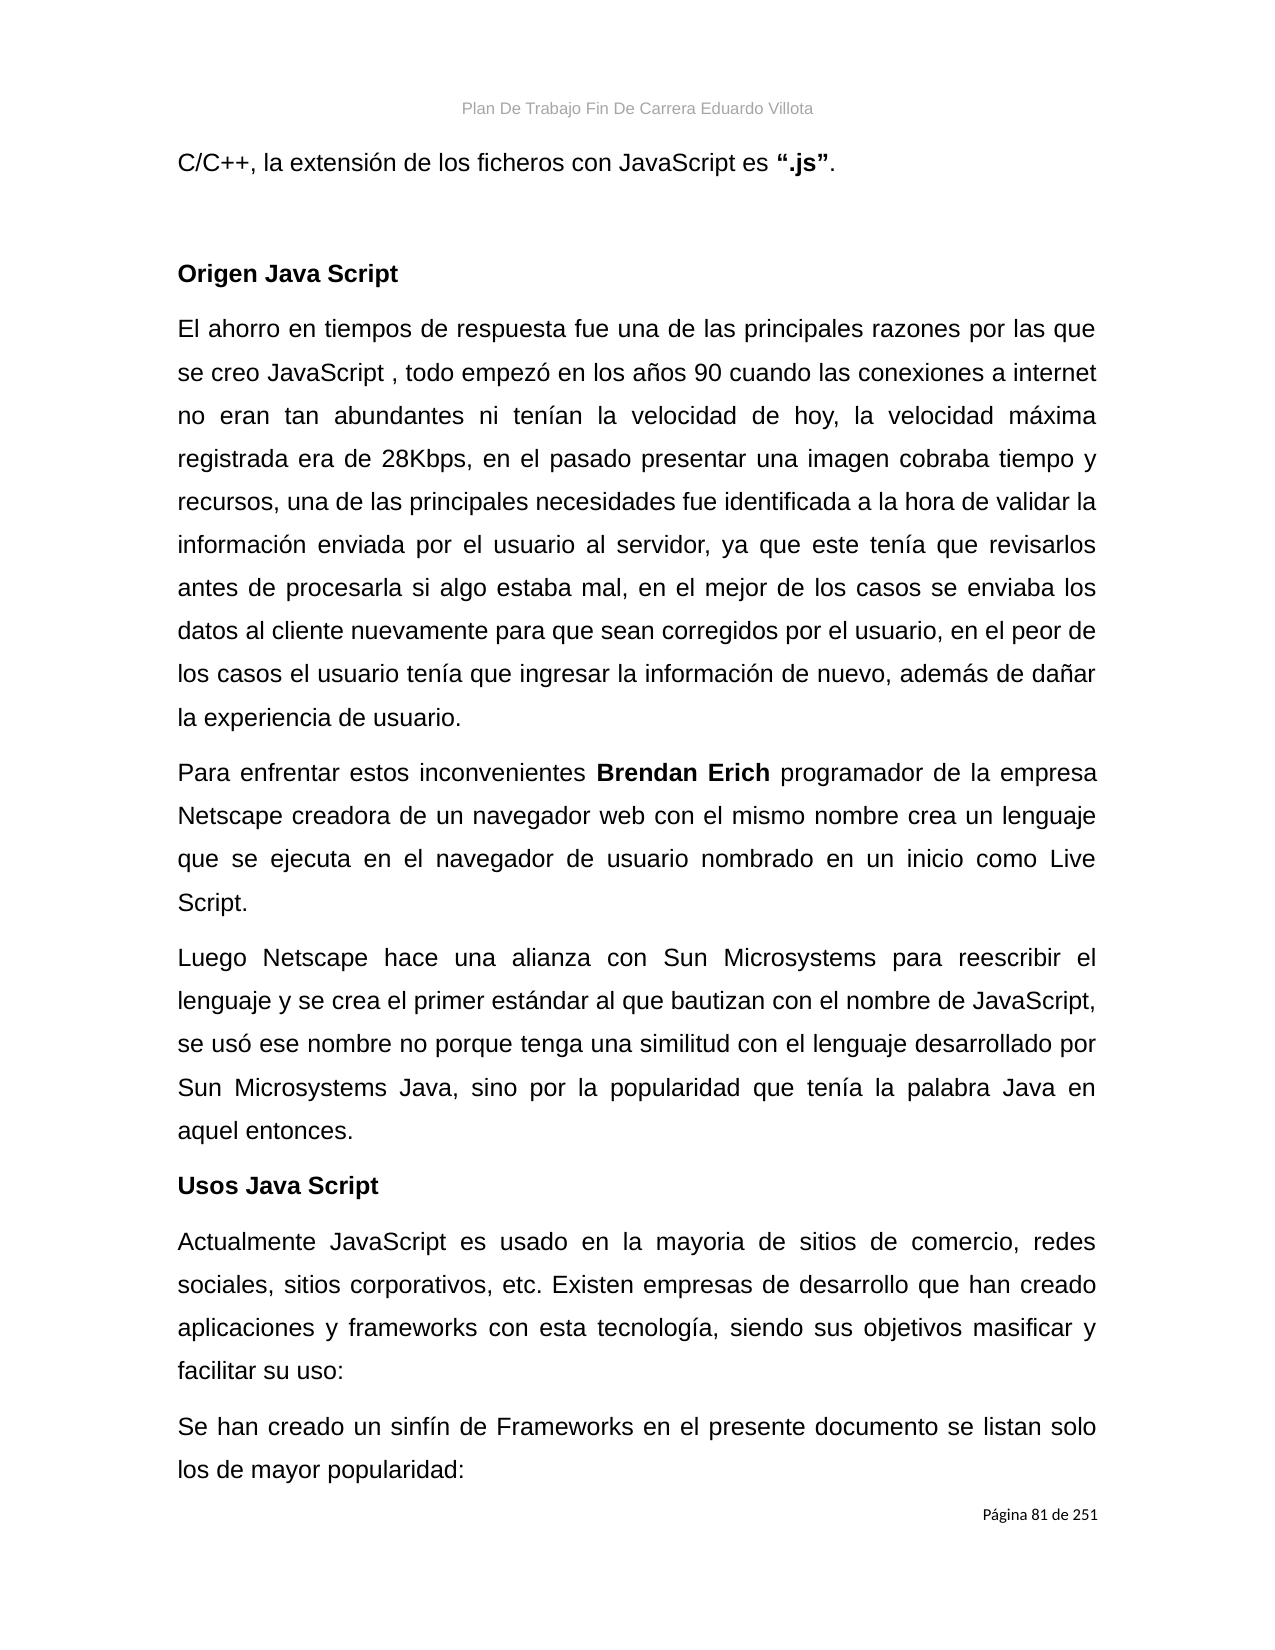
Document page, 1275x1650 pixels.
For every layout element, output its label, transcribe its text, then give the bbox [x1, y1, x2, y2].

text Para enfrentar estos inconvenientes Brendan Erich programador de la empresa Netscape creadora de un navegador web con el mismo nombre crea un lenguaje que se ejecuta en el navegador de usuario nombrado en un inicio como Live Script. [177, 758, 1098, 916]
text Luego Netscape hace una alianza con Sun Microsystems para reescribir el lenguaje y se crea el primer estándar al que bautizan con el nombre de JavaScript, se usó ese nombre no porque tenga una similitud con el lenguaje desarrollado por Sun Microsystems Java, sino por la popularidad que tenía la palabra Java en aquel entonces. [177, 943, 1098, 1144]
text Usos Java Script [177, 1171, 1098, 1200]
text Origen Java Script [177, 259, 1098, 288]
text Se han creado un sinfín de Frameworks en el presente documento se listan solo los de mayor popularidad: [177, 1412, 1098, 1484]
text El ahorro en tiempos de respuesta fue una de las principales razones por las que se creo JavaScript , todo empezó en los años 90 cuando las conexiones a internet no eran tan abundantes ni tenían la velocidad de hoy, la velocidad máxima registrada era de 28Kbps, en el pasado presentar una imagen cobraba tiempo y recursos, una de las principales necesidades fue identificada a la hora de validar la información enviada por el usuario al servidor, ya que este tenía que revisarlos antes de procesarla si algo estaba mal, en el mejor de los casos se enviaba los datos al cliente nuevamente para que sean corregidos por el usuario, en el peor de los casos el usuario tenía que ingresar la información de nuevo, además de dañar la experiencia de usuario. [177, 314, 1098, 731]
text C/C++, la extensión de los ficheros con JavaScript es “.js”. [177, 148, 1098, 176]
text Actualmente JavaScript es usado en la mayoria de sitios de comercio, redes sociales, sitios corporativos, etc. Existen empresas de desarrollo que han creado aplicaciones y frameworks con esta tecnología, siendo sus objetivos masificar y facilitar su uso: [177, 1227, 1098, 1385]
